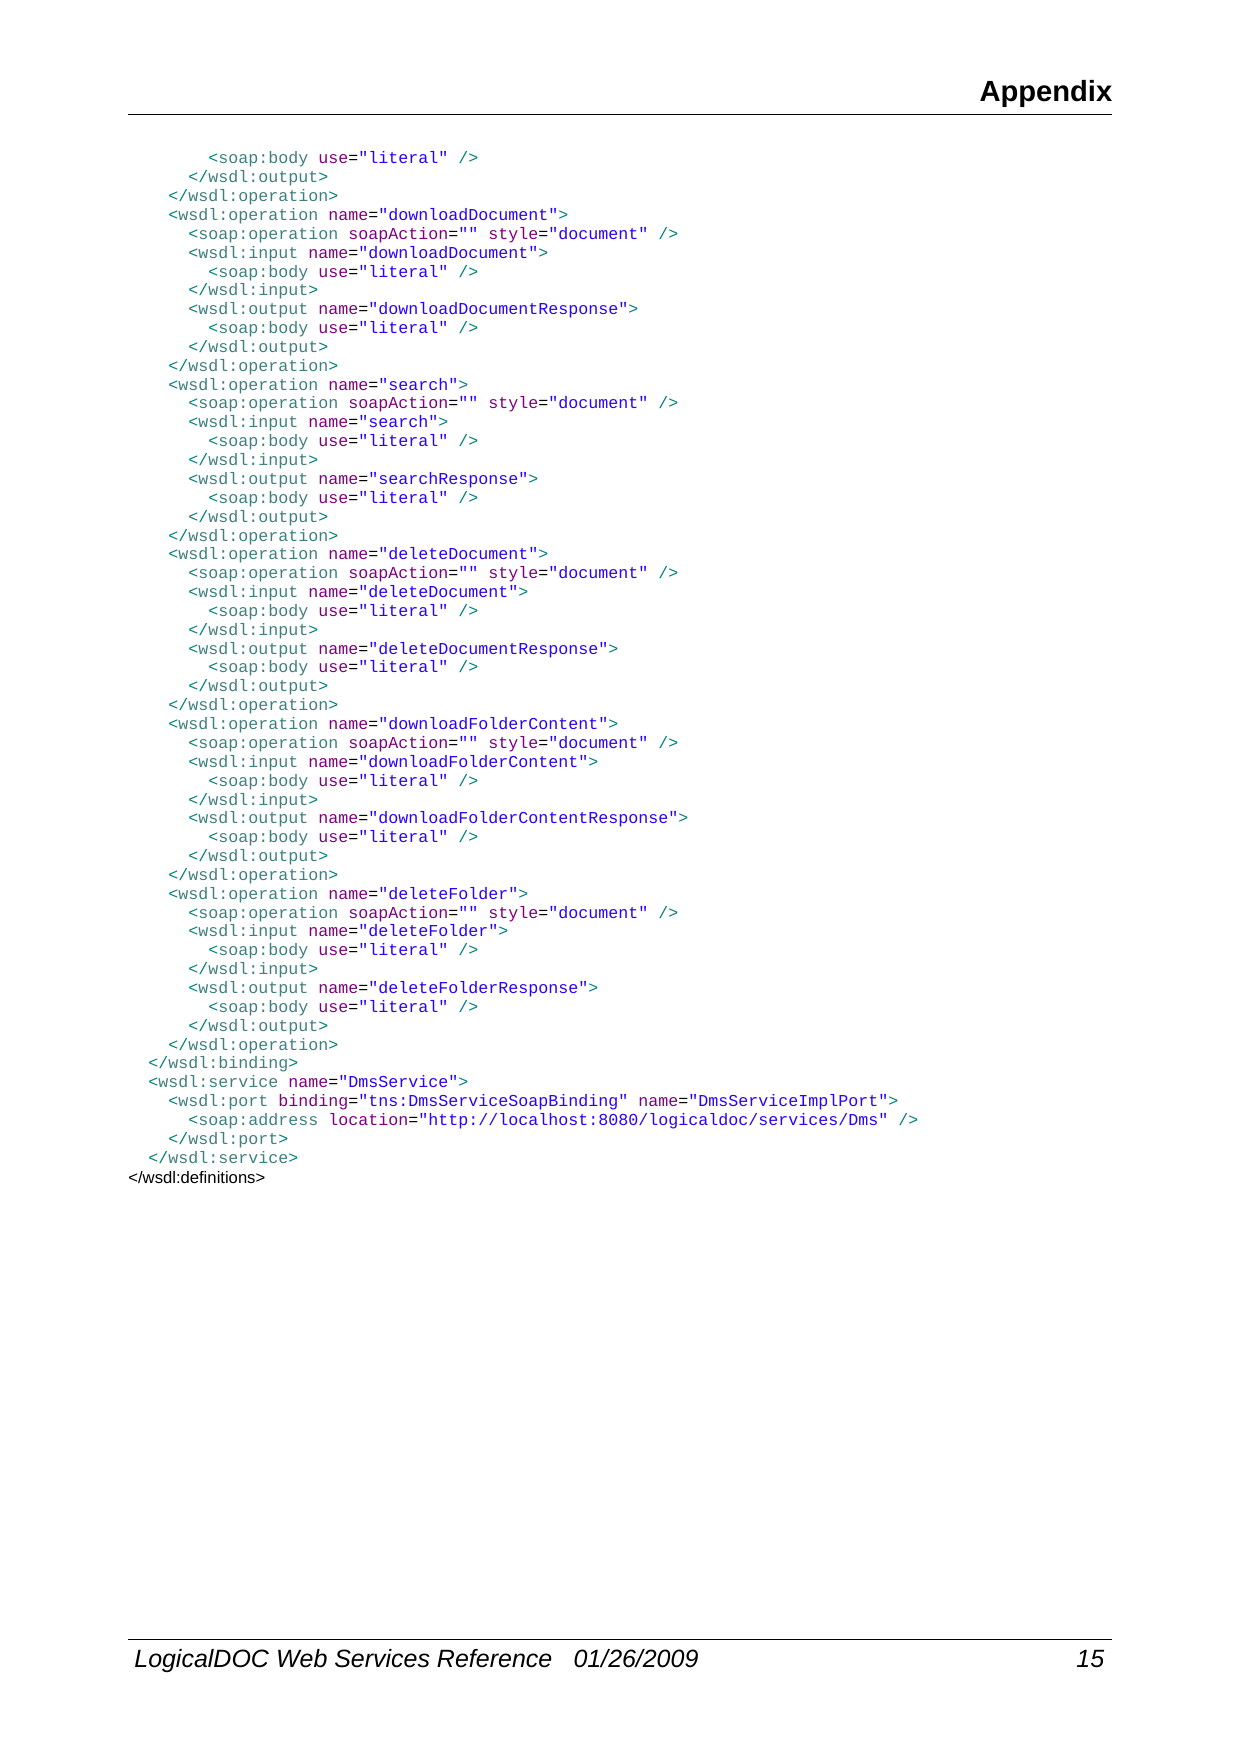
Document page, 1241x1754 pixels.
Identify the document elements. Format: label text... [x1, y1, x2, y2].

text <soap:body use="literal" /> [128, 602, 1112, 621]
text </wsdl:output> [128, 1017, 1112, 1036]
text <wsdl:operation name="downloadDocument"> [128, 207, 1112, 225]
text <wsdl:input name="downloadFolderContent"> [128, 753, 1112, 772]
text </wsdl:input> [128, 452, 1112, 471]
text <wsdl:port binding="tns:DmsServiceSoapBinding" name="DmsServiceImplPort"> [128, 1093, 1112, 1112]
text <wsdl:operation name="deleteFolder"> [128, 885, 1112, 904]
text <soap:operation soapAction="" style="document" /> [128, 225, 1112, 244]
text </wsdl:output> [128, 338, 1112, 357]
text <soap:operation soapAction="" style="document" /> [128, 904, 1112, 923]
text </wsdl:definitions> [128, 1168, 1112, 1187]
text </wsdl:input> [128, 791, 1112, 810]
text <soap:body use="literal" /> [128, 320, 1112, 338]
text </wsdl:input> [128, 621, 1112, 640]
text <soap:body use="literal" /> [128, 942, 1112, 961]
text </wsdl:port> [128, 1130, 1112, 1149]
text </wsdl:operation> [128, 1036, 1112, 1055]
text <wsdl:output name="deleteFolderResponse"> [128, 979, 1112, 998]
text <soap:body use="literal" /> [128, 263, 1112, 282]
text <soap:body use="literal" /> [128, 659, 1112, 678]
text </wsdl:output> [128, 508, 1112, 527]
text <soap:operation soapAction="" style="document" /> [128, 565, 1112, 584]
text </wsdl:operation> [128, 188, 1112, 207]
text <wsdl:output name="downloadFolderContentResponse"> [128, 810, 1112, 829]
text <wsdl:input name="deleteDocument"> [128, 584, 1112, 602]
text </wsdl:output> [128, 848, 1112, 866]
text <wsdl:service name="DmsService"> [128, 1074, 1112, 1093]
text <wsdl:operation name="search"> [128, 376, 1112, 395]
text </wsdl:operation> [128, 697, 1112, 716]
text </wsdl:binding> [128, 1055, 1112, 1074]
text </wsdl:operation> [128, 357, 1112, 376]
text <soap:body use="literal" /> [128, 772, 1112, 791]
text <soap:body use="literal" /> [128, 150, 1112, 169]
text </wsdl:output> [128, 169, 1112, 188]
text <wsdl:output name="downloadDocumentResponse"> [128, 301, 1112, 320]
text <wsdl:operation name="downloadFolderContent"> [128, 716, 1112, 734]
text <soap:operation soapAction="" style="document" /> [128, 734, 1112, 753]
text <wsdl:input name="downloadDocument"> [128, 244, 1112, 263]
text </wsdl:input> [128, 961, 1112, 979]
text <soap:body use="literal" /> [128, 489, 1112, 508]
text <soap:body use="literal" /> [128, 829, 1112, 848]
text <wsdl:input name="deleteFolder"> [128, 923, 1112, 942]
text <soap:body use="literal" /> [128, 433, 1112, 452]
text <wsdl:output name="deleteDocumentResponse"> [128, 640, 1112, 659]
text <soap:operation soapAction="" style="document" /> [128, 395, 1112, 414]
text </wsdl:operation> [128, 527, 1112, 546]
text </wsdl:input> [128, 282, 1112, 301]
text <wsdl:input name="search"> [128, 414, 1112, 433]
text </wsdl:output> [128, 678, 1112, 697]
text <wsdl:output name="searchResponse"> [128, 471, 1112, 489]
text <soap:body use="literal" /> [128, 998, 1112, 1017]
text </wsdl:service> [128, 1149, 1112, 1168]
text </wsdl:operation> [128, 866, 1112, 885]
text <wsdl:operation name="deleteDocument"> [128, 546, 1112, 565]
text <soap:address location="http://localhost:8080/logicaldoc/services/Dms" /> [128, 1112, 1112, 1130]
